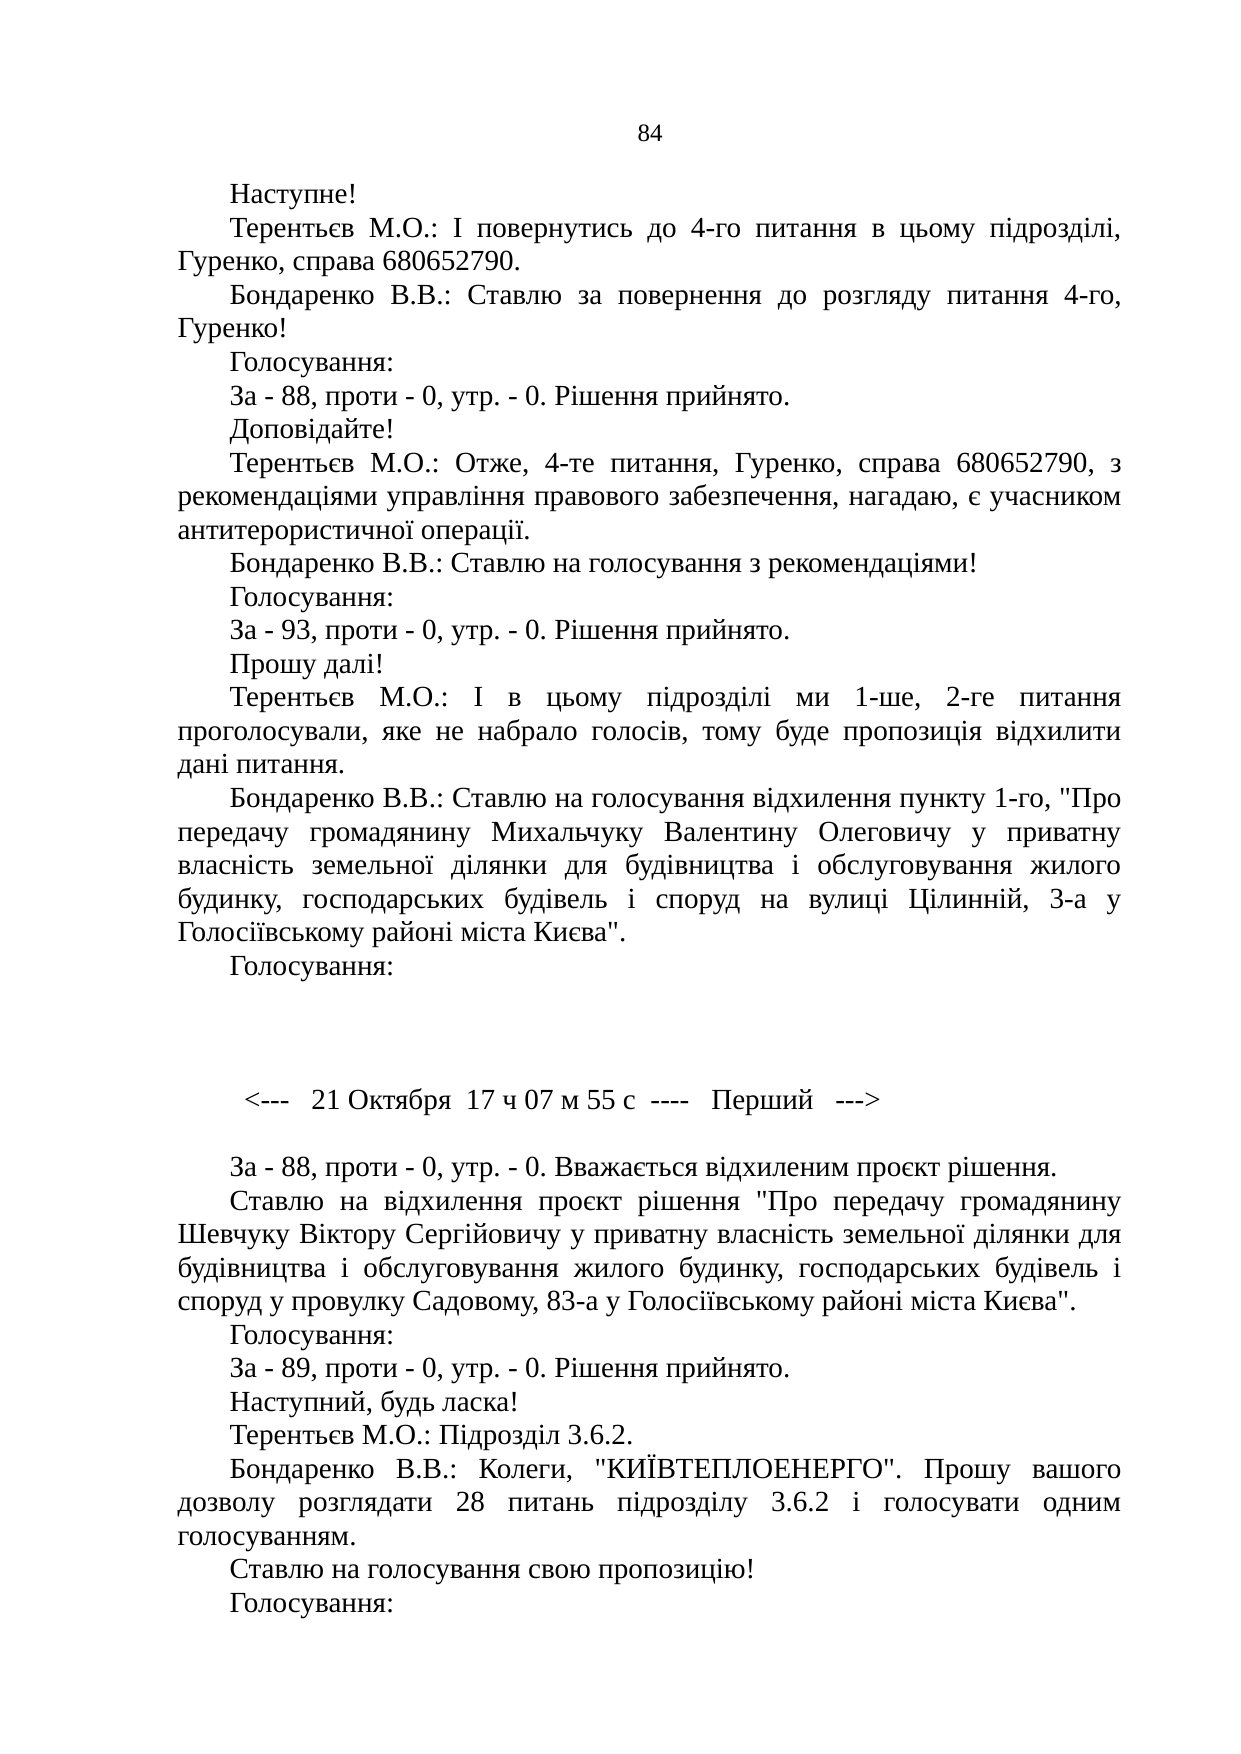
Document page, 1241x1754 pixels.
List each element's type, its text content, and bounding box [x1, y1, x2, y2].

text Голосування: [177, 579, 1122, 612]
text Прошу далі! [177, 646, 1122, 679]
text <--- 21 Октября 17 ч 07 м 55 с ---- Перший ---> [177, 1082, 1122, 1116]
text Голосування: [177, 1317, 1122, 1350]
text Терентьєв М.О.: І повернутись до 4-го питання в цьому підрозділі, Гуренко, справа 680652790. [177, 210, 1122, 277]
text Бондаренко В.В.: Ставлю на голосування з рекомендаціями! [177, 545, 1122, 579]
text За - 93, проти - 0, утр. - 0. Рішення прийнято. [177, 612, 1122, 646]
text Голосування: [177, 948, 1122, 981]
text Бондаренко В.В.: Ставлю на голосування відхилення пункту 1-го, "Про передачу громадянину Михальчуку Валентину Олеговичу у приватну власність земельної ділянки для будівництва і обслуговування жилого будинку, господарських будівель і споруд на вулиці Цілинній, 3-а у Голосіївському районі міста Києва". [177, 780, 1122, 948]
text Доповідайте! [177, 411, 1122, 445]
text За - 89, проти - 0, утр. - 0. Рішення прийнято. [177, 1350, 1122, 1384]
text Голосування: [177, 344, 1122, 378]
text Наступний, будь ласка! [177, 1384, 1122, 1417]
text Бондаренко В.В.: Ставлю за повернення до розгляду питання 4-го, Гуренко! [177, 277, 1122, 344]
text За - 88, проти - 0, утр. - 0. Рішення прийнято. [177, 378, 1122, 411]
text Терентьєв М.О.: Отже, 4-те питання, Гуренко, справа 680652790, з рекомендаціями управління правового забезпечення, нагадаю, є учасником антитерористичної операції. [177, 445, 1122, 545]
text Наступне! [177, 176, 1122, 210]
text Голосування: [177, 1585, 1122, 1619]
text За - 88, проти - 0, утр. - 0. Вважається відхиленим проєкт рішення. [177, 1149, 1122, 1183]
text Ставлю на голосування свою пропозицію! [177, 1552, 1122, 1585]
text Бондаренко В.В.: Колеги, "КИЇВТЕПЛОЕНЕРГО". Прошу вашого дозволу розглядати 28 питань підрозділу 3.6.2 і голосувати одним голосуванням. [177, 1451, 1122, 1552]
text Ставлю на відхилення проєкт рішення "Про передачу громадянину Шевчуку Віктору Сергійовичу у приватну власність земельної ділянки для будівництва і обслуговування жилого будинку, господарських будівель і споруд у провулку Садовому, 83-а у Голосiївському районі міста Києва". [177, 1183, 1122, 1317]
text Терентьєв М.О.: І в цьому підрозділі ми 1-ше, 2-ге питання проголосували, яке не набрало голосів, тому буде пропозиція відхилити дані питання. [177, 679, 1122, 780]
text Терентьєв М.О.: Підрозділ 3.6.2. [177, 1417, 1122, 1451]
